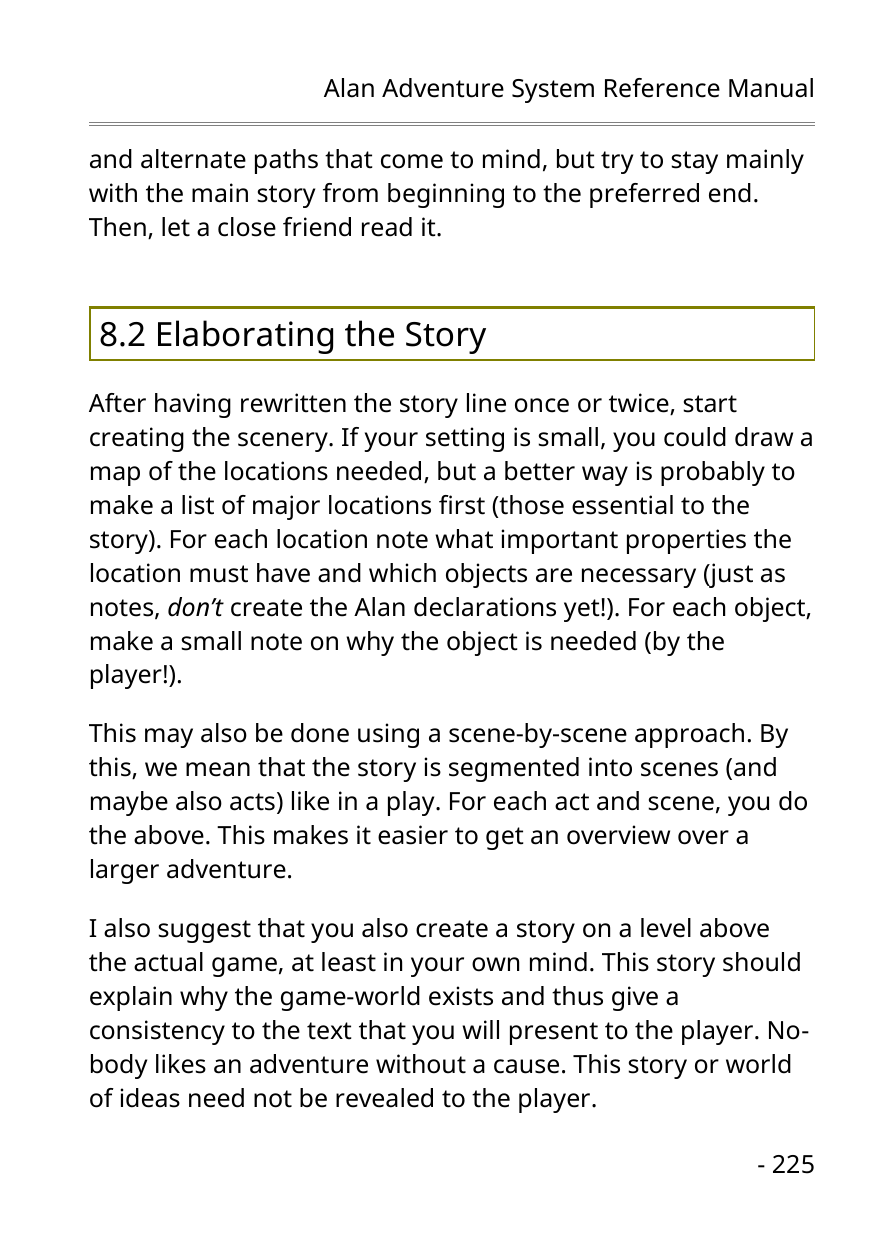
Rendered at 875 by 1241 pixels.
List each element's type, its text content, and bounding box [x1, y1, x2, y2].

subtitle Elaborating the Story [91, 309, 814, 359]
text and alternate paths that come to mind, but try to stay mainly with the main story from beginning to the preferred end. Then, let a close friend read it. [88, 142, 815, 244]
text After having rewritten the story line once or twice, start creating the scenery. If your setting is small, you could draw a map of the locations needed, but a better way is probably to make a list of major locations first (those essential to the story). For each location note what important properties the location must have and which objects are necessary (just as notes, don’t create the Alan declarations yet!). For each object, make a small note on why the object is needed (by the player!). [88, 386, 815, 691]
text I also suggest that you also create a story on a level above the actual game, at least in your own mind. This story should explain why the game-world exists and thus give a consistency to the text that you will present to the player. No­body likes an adventure without a cause. This story or world of ideas need not be revealed to the player. [88, 911, 815, 1115]
text This may also be done using a scene-by-scene approach. By this, we mean that the story is segmented into scenes (and maybe also acts) like in a play. For each act and scene, you do the above. This makes it easier to get an overview over a larger adventure. [88, 716, 815, 886]
